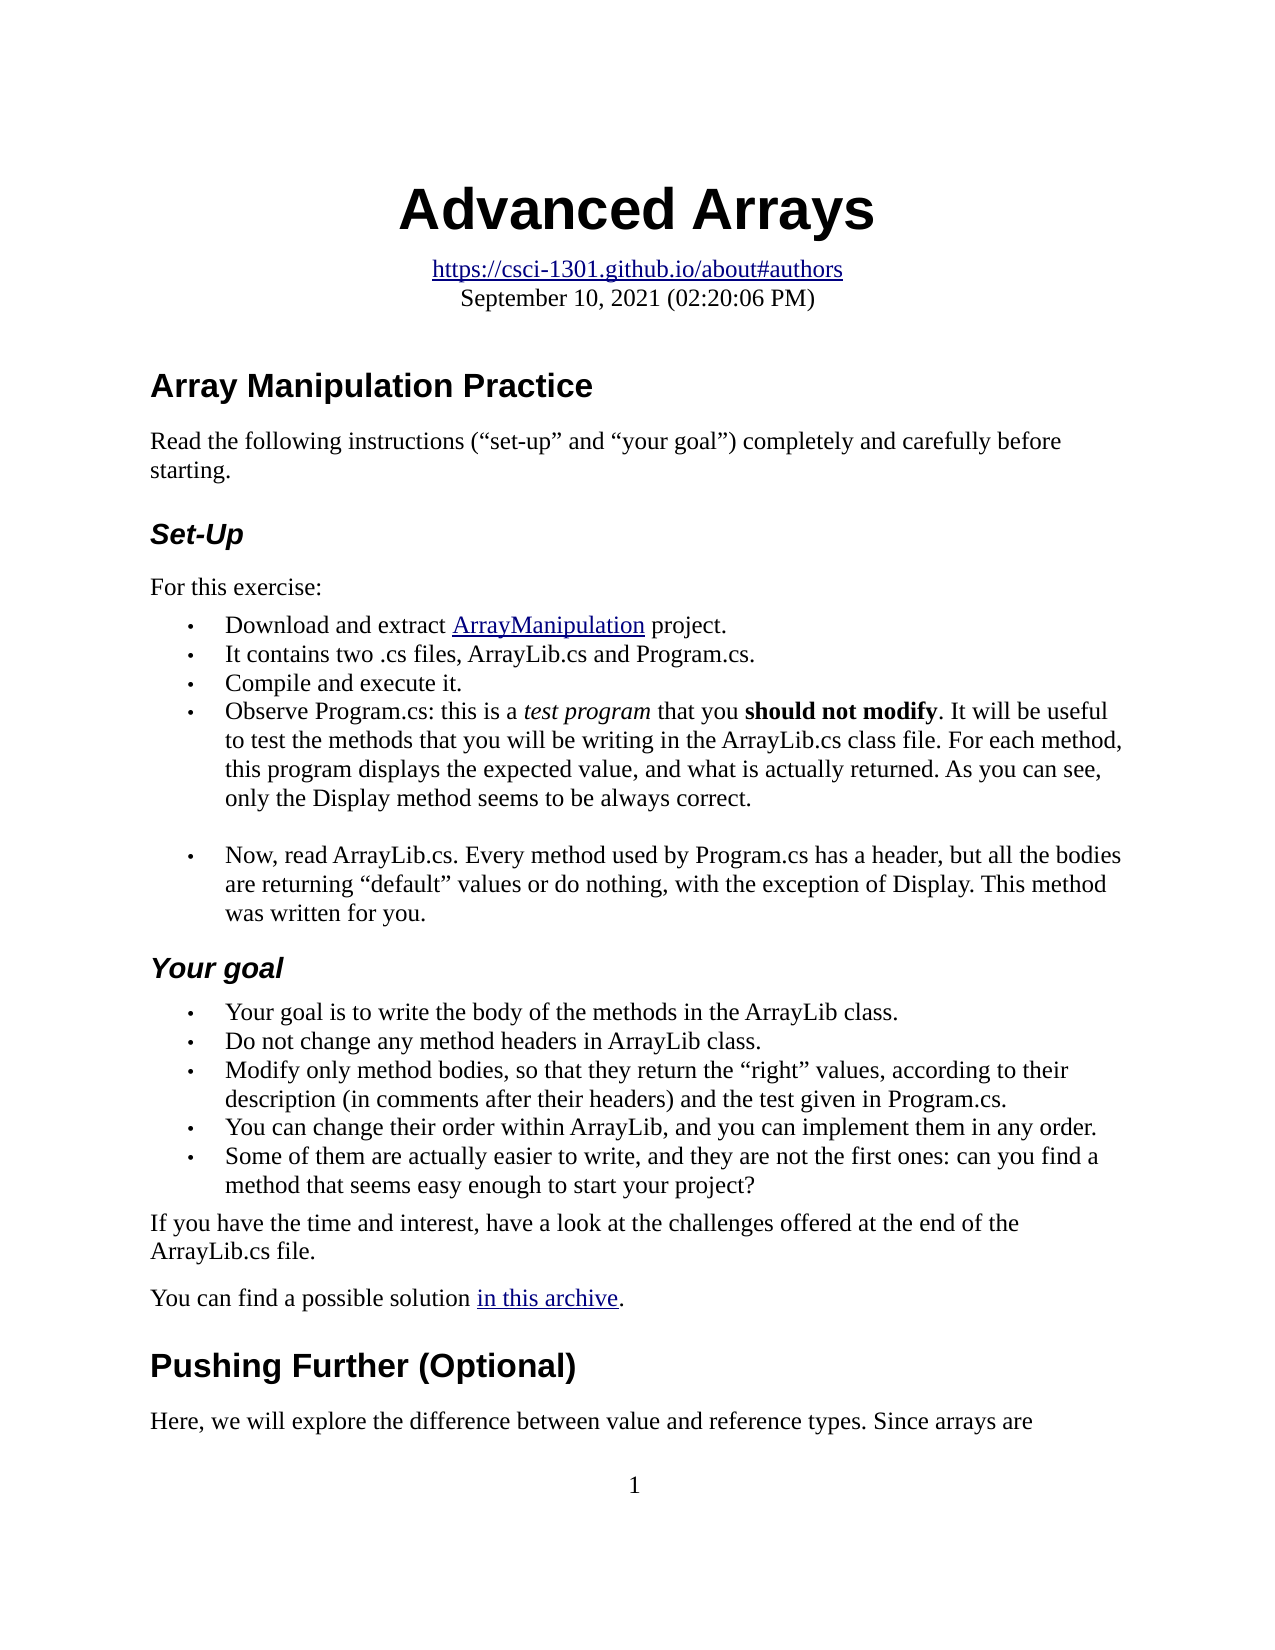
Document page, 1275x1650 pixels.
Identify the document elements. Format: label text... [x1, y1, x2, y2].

subtitle Pushing Further (Optional) [150, 1346, 1125, 1384]
text You can find a possible solution in this archive. [150, 1283, 1125, 1312]
list Modify only method bodies, so that they return the “right” values, according to their description (in comments after their headers) and the test given in Program.cs. [187, 1055, 1125, 1112]
list You can change their order within ArrayLib, and you can implement them in any order. [187, 1112, 1125, 1141]
list Now, read ArrayLib.cs. Every method used by Program.cs has a header, but all the bodies are returning “default” values or do nothing, with the exception of Display. This method was written for you. [187, 840, 1125, 926]
text https://csci-1301.github.io/about#authors [150, 254, 1125, 283]
list Your goal is to write the body of the methods in the ArrayLib class. [187, 997, 1125, 1026]
subtitle Your goal [150, 951, 1125, 985]
list Do not change any method headers in ArrayLib class. [187, 1026, 1125, 1055]
text Read the following instructions (“set-up” and “your goal”) completely and carefully before starting. [150, 426, 1125, 483]
subtitle Array Manipulation Practice [150, 366, 1125, 404]
text Here, we will explore the difference between value and reference types. Since arrays are [150, 1406, 1125, 1434]
title Advanced Arrays [150, 175, 1125, 242]
list Compile and execute it. [187, 668, 1125, 696]
list It contains two .cs files, ArrayLib.cs and Program.cs. [187, 639, 1125, 668]
subtitle Set-Up [150, 517, 1125, 551]
list Observe Program.cs: this is a test program that you should not modify. It will be useful to test the methods that you will be writing in the ArrayLib.cs class file. For each method, this program displays the expected value, and what is actually returned. As you can see, only the Display method seems to be always correct. [187, 696, 1125, 840]
text For this exercise: [150, 572, 1125, 601]
text September 10, 2021 (02:20:06 PM) [150, 283, 1125, 312]
list Download and extract ArrayManipulation project. [187, 610, 1125, 639]
text If you have the time and interest, have a look at the challenges offered at the end of the ArrayLib.cs file. [150, 1208, 1125, 1265]
list Some of them are actually easier to write, and they are not the first ones: can you find a method that seems easy enough to start your project? [187, 1141, 1125, 1199]
